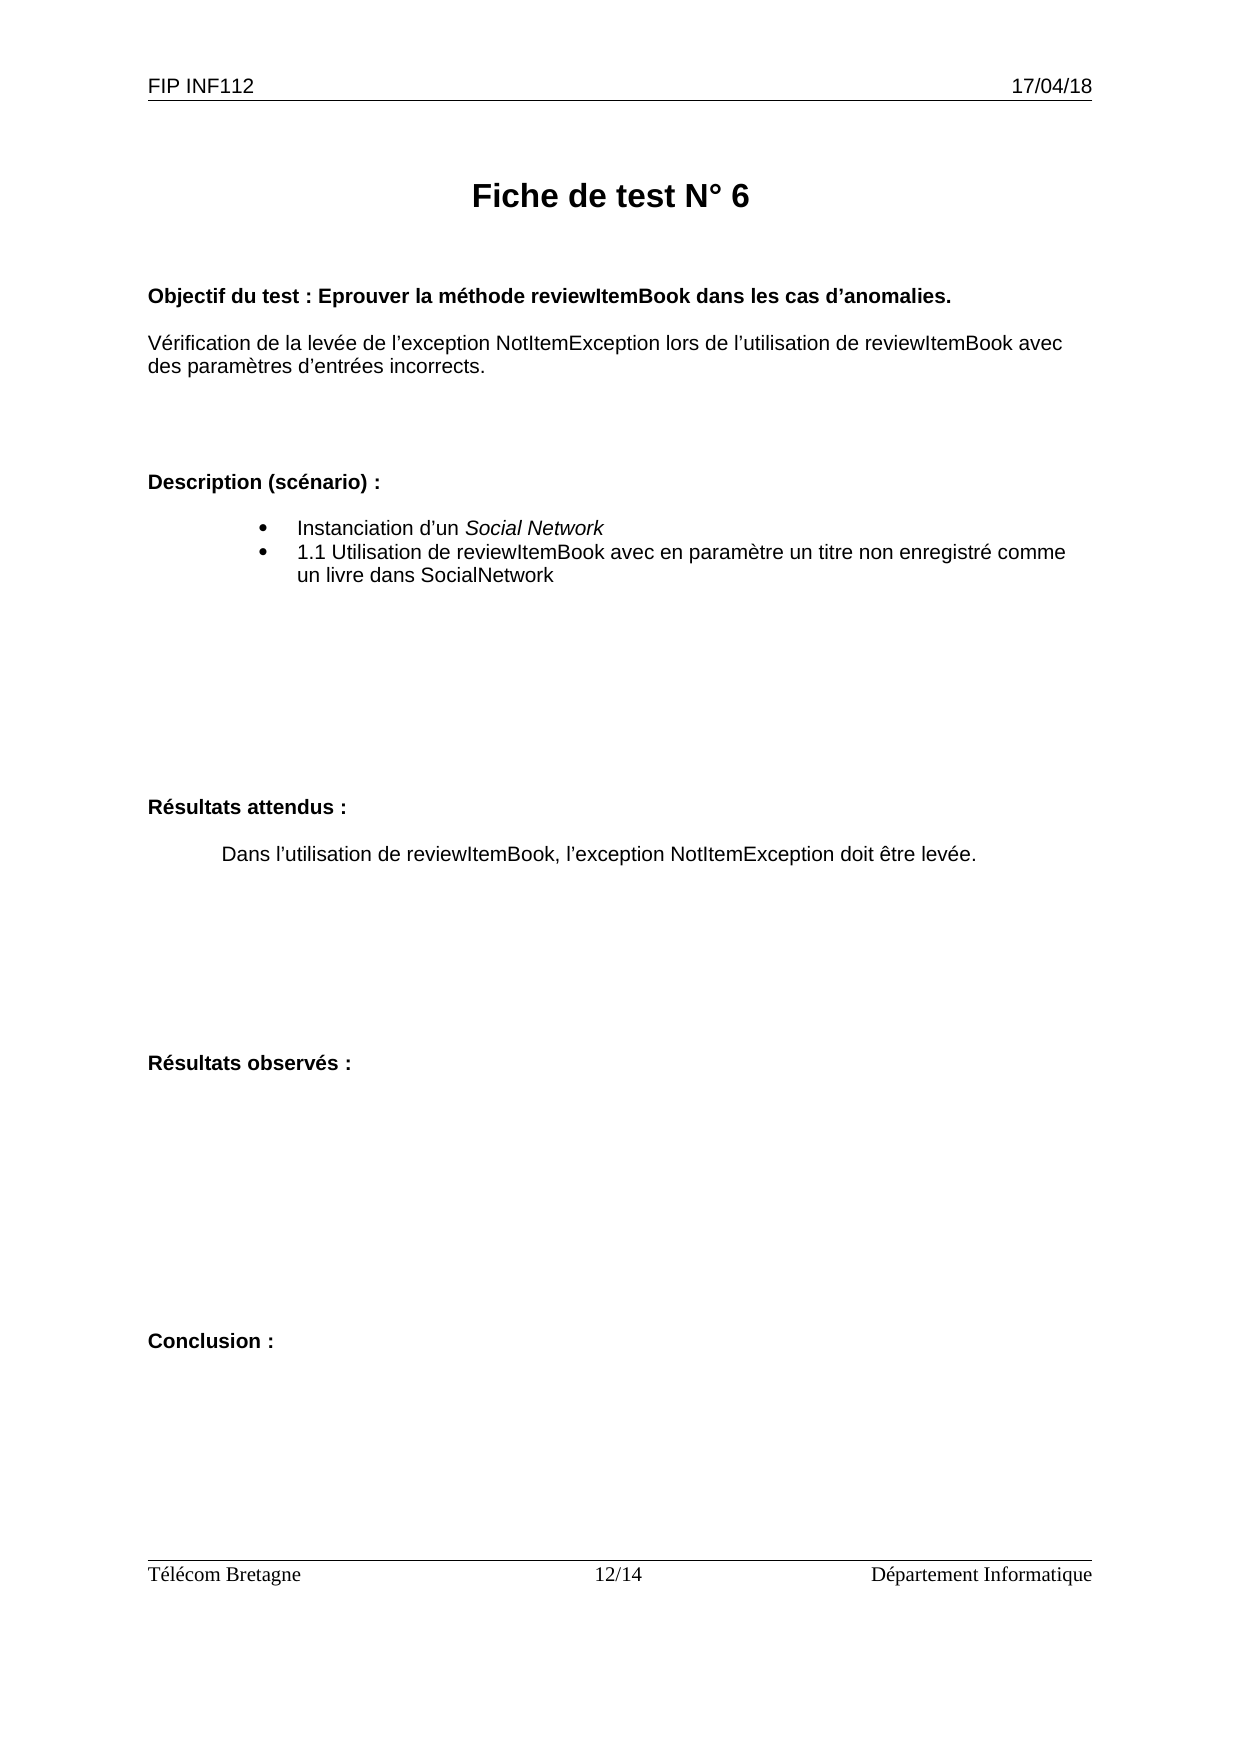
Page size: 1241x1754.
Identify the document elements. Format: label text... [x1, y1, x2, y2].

list 1.1 Utilisation de reviewItemBook avec en paramètre un titre non enregistré comme un livre dans SocialNetwork [259, 540, 1092, 587]
title Fiche de test N° 6 [148, 177, 1092, 214]
text Description (scénario) : [148, 470, 1092, 494]
subtitle Conclusion : [148, 1330, 1092, 1353]
text Résultats observés : [148, 1051, 1092, 1074]
text Objectif du test : Eprouver la méthode reviewItemBook dans les cas d’anomalies. [148, 284, 1092, 308]
text Dans l’utilisation de reviewItemBook, l’exception NotItemException doit être levée. [148, 842, 1092, 866]
list Instanciation d’un Social Network [259, 517, 1092, 540]
text Vérification de la levée de l’exception NotItemException lors de l’utilisation de reviewItemBook avec des paramètres d’entrées incorrects. [148, 331, 1092, 377]
text Résultats attendus : [148, 796, 1092, 819]
